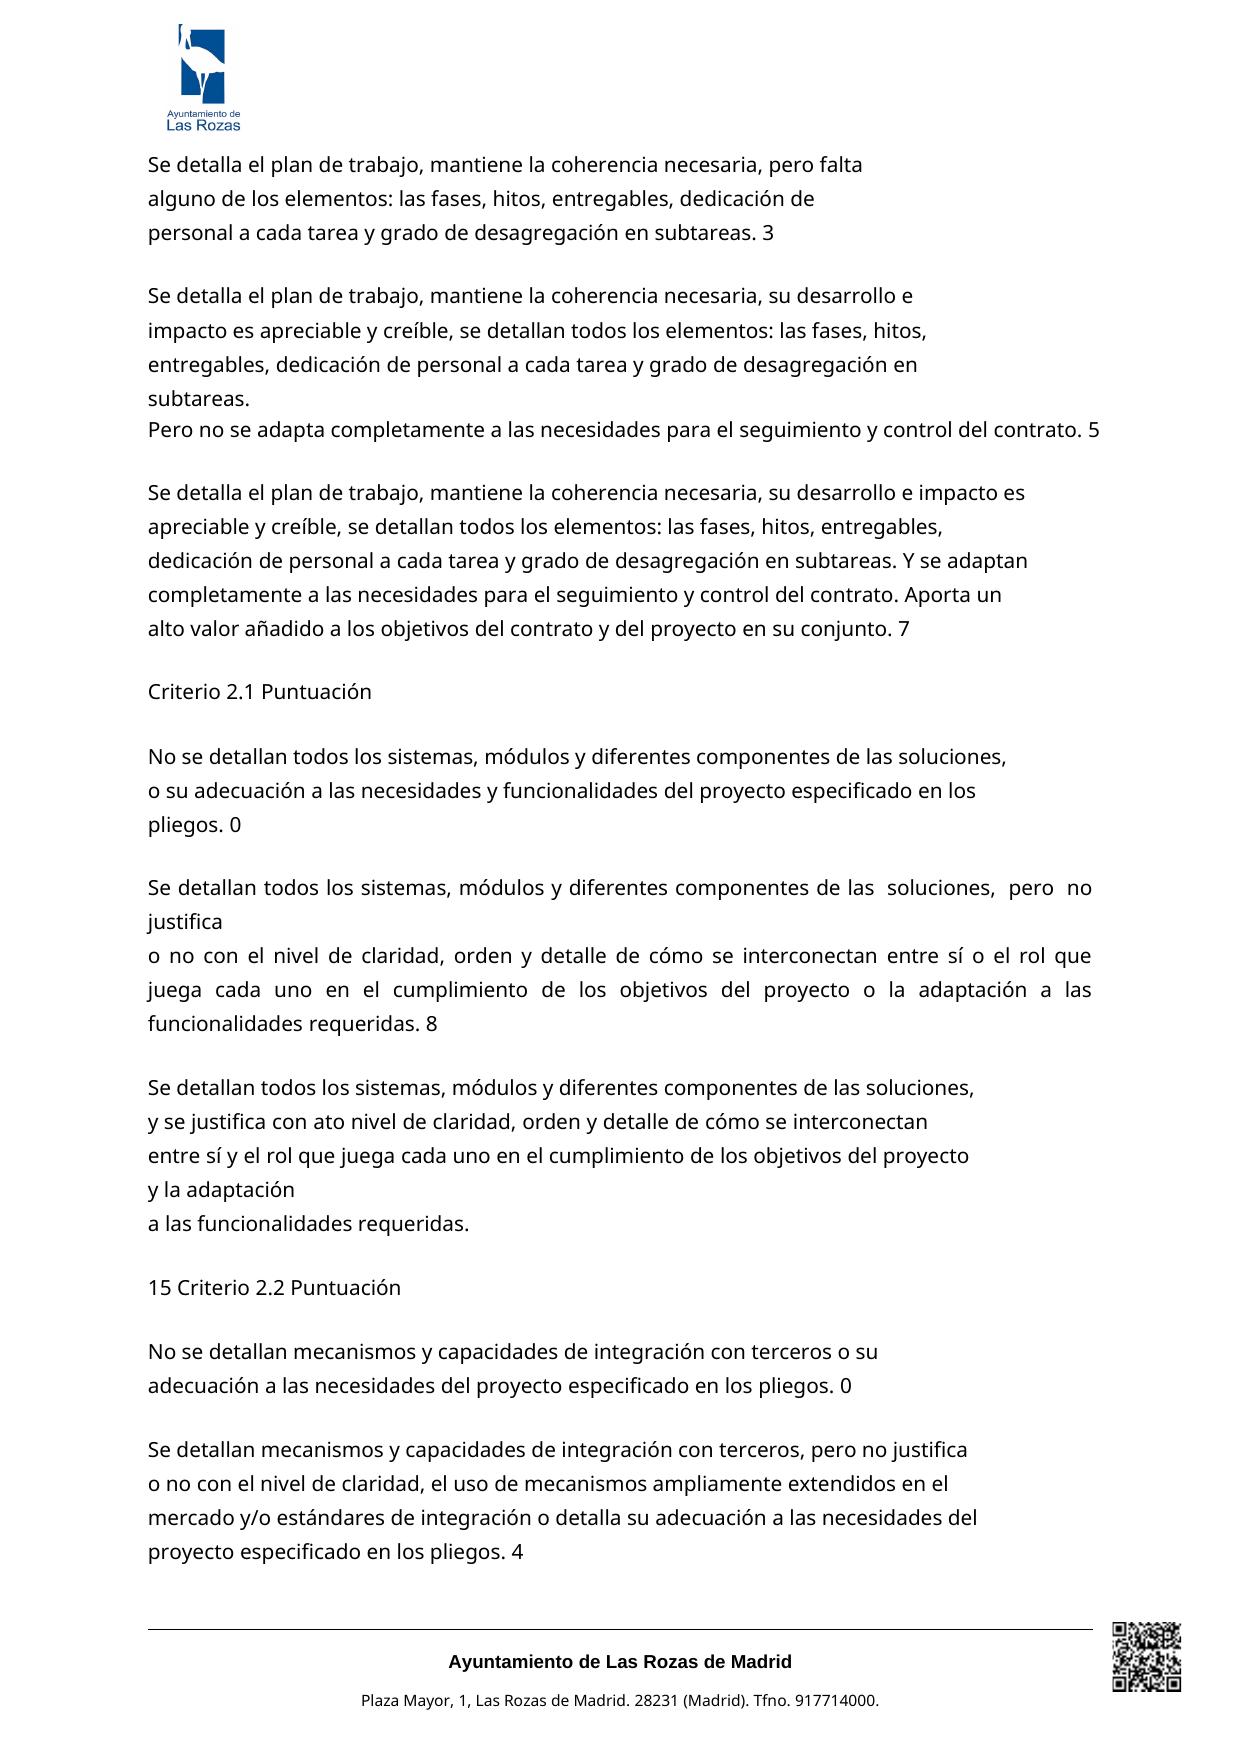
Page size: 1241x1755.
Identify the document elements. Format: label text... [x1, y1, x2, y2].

text Se detallan todos los sistemas, módulos y diferentes componentes de las soluciones, y se justifica con ato nivel de claridad, orden y detalle de cómo se interconectan entre sí y el rol que juega cada uno en el cumplimiento de los objetivos del proyecto y la adaptación [148, 1073, 981, 1204]
text Pero no se adapta completamente a las necesidades para el seguimiento y control del contrato. 5 [148, 418, 1105, 442]
text Criterio 2.1 Puntuación [148, 677, 1105, 706]
text a las funcionalidades requeridas. 15 Criterio 2.2 Puntuación [148, 1209, 483, 1302]
text No se detallan todos los sistemas, módulos y diferentes componentes de las soluciones, o su adecuación a las necesidades y funcionalidades del proyecto especificado en los pliegos. 0 [148, 742, 1011, 838]
text Se detalla el plan de trabajo, mantiene la coherencia necesaria, su desarrollo e impacto es apreciable y creíble, se detallan todos los elementos: las fases, hitos, entregables, dedicación de personal a cada tarea y grado de desagregación en subtareas. Y se adaptan completamente a las necesidades para el seguimiento y control del contrato. Aporta un alto valor añadido a los objetivos del contrato y del proyecto en su conjunto. 7 [148, 478, 1036, 642]
text Se detalla el plan de trabajo, mantiene la coherencia necesaria, su desarrollo e impacto es apreciable y creíble, se detallan todos los elementos: las fases, hitos, entregables, dedicación de personal a cada tarea y grado de desagregación en subtareas. [148, 282, 958, 412]
text o no con el nivel de claridad, orden y detalle de cómo se interconectan entre sí o el rol que juega cada uno en el cumplimiento de los objetivos del proyecto o la adaptación a las funcionalidades requeridas. 8 [148, 941, 1093, 1038]
text Se detalla el plan de trabajo, mantiene la coherencia necesaria, pero falta alguno de los elementos: las fases, hitos, entregables, dedicación de personal a cada tarea y grado de desagregación en subtareas. 3 [148, 150, 898, 247]
text Se detallan mecanismos y capacidades de integración con terceros, pero no justifica o no con el nivel de claridad, el uso de mecanismos ampliamente extendidos en el mercado y/o estándares de integración o detalla su adecuación a las necesidades del proyecto especificado en los pliegos. 4 [148, 1435, 983, 1566]
text Se detallan todos los sistemas, módulos y diferentes componentes de las soluciones, pero no justifica [148, 873, 1093, 936]
text No se detallan mecanismos y capacidades de integración con terceros o su adecuación a las necesidades del proyecto especificado en los pliegos. 0 [148, 1337, 959, 1400]
